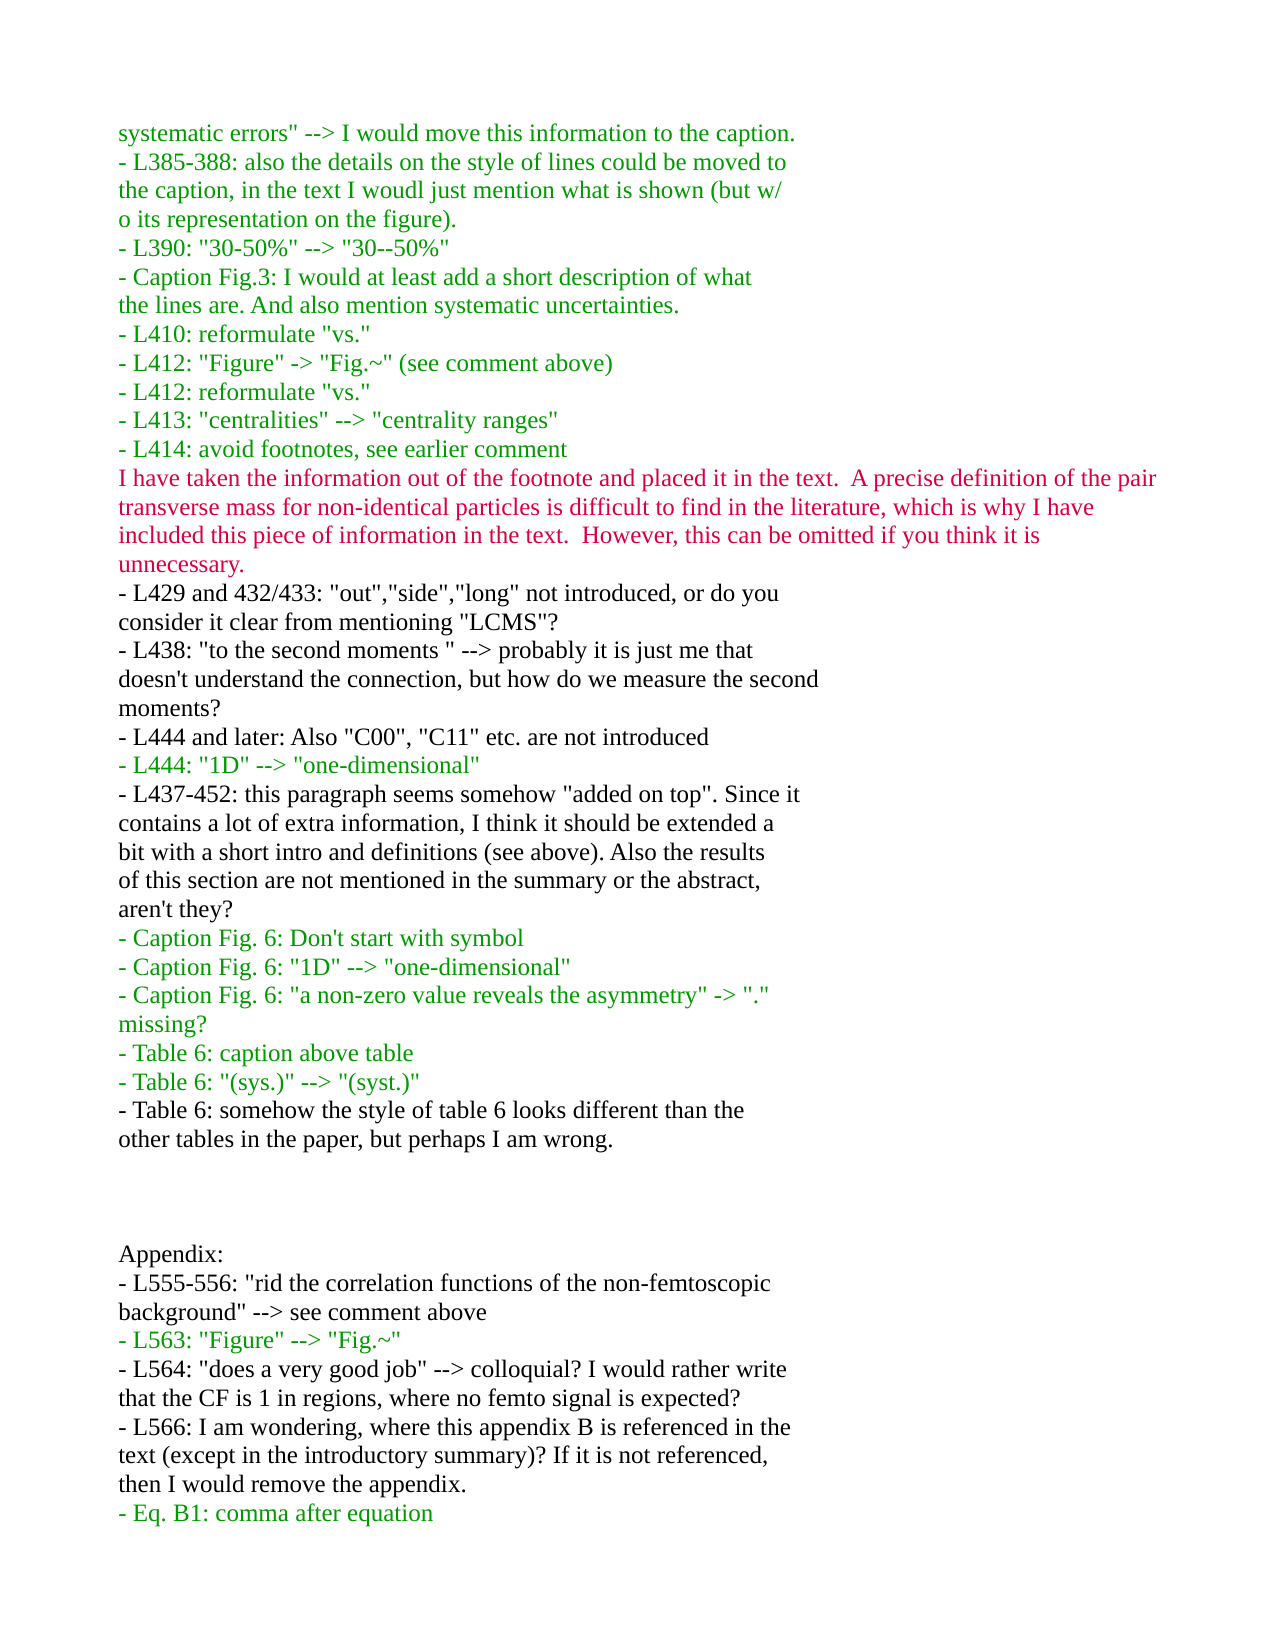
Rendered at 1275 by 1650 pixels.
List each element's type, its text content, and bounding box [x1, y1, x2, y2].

text - L414: avoid footnotes, see earlier comment [118, 434, 1157, 463]
text - L444: "1D" --> "one-dimensional" [118, 751, 1157, 779]
text - L412: reformulate "vs." [118, 377, 1157, 406]
text - L412: "Figure" -> "Fig.~" (see comment above) [118, 348, 1157, 377]
text - L563: "Figure" --> "Fig.~" [118, 1326, 1157, 1354]
text - L413: "centralities" --> "centrality ranges" [118, 406, 1157, 434]
text - L429 and 432/433: "out","side","long" not introduced, or do you [118, 578, 1157, 607]
text - L438: "to the second moments " --> probably it is just me that [118, 636, 1157, 664]
text - Table 6: "(sys.)" --> "(syst.)" [118, 1067, 1157, 1096]
text - L390: "30-50%" --> "30--50%" [118, 233, 1157, 262]
text I have taken the information out of the footnote and placed it in the text. A precise definition of the pair transverse mass for non-identical particles is difficult to find in the literature, which is why I have included this piece of information in the text. However, this can be omitted if you think it is unnecessary. [118, 463, 1157, 578]
text - L444 and later: Also "C00", "C11" etc. are not introduced [118, 722, 1157, 751]
text contains a lot of extra information, I think it should be extended a [118, 808, 1157, 837]
text - Caption Fig. 6: "a non-zero value reveals the asymmetry" -> "." [118, 981, 1157, 1009]
text - L385-388: also the details on the style of lines could be moved to [118, 147, 1157, 176]
text - L437-452: this paragraph seems somehow "added on top". Since it [118, 779, 1157, 808]
text Appendix: [118, 1239, 1157, 1268]
text the lines are. And also mention systematic uncertainties. [118, 291, 1157, 319]
text - Table 6: caption above table [118, 1038, 1157, 1067]
text then I would remove the appendix. [118, 1469, 1157, 1498]
text o its representation on the figure). [118, 204, 1157, 233]
text background" --> see comment above [118, 1297, 1157, 1326]
text - L555-556: "rid the correlation functions of the non-femtoscopic [118, 1268, 1157, 1297]
text - L410: reformulate "vs." [118, 319, 1157, 348]
text the caption, in the text I woudl just mention what is shown (but w/ [118, 176, 1157, 204]
text - L566: I am wondering, where this appendix B is referenced in the [118, 1412, 1157, 1441]
text - Table 6: somehow the style of table 6 looks different than the [118, 1096, 1157, 1124]
text other tables in the paper, but perhaps I am wrong. [118, 1124, 1157, 1153]
text - L564: "does a very good job" --> colloquial? I would rather write [118, 1354, 1157, 1383]
text that the CF is 1 in regions, where no femto signal is expected? [118, 1383, 1157, 1412]
text - Caption Fig.3: I would at least add a short description of what [118, 262, 1157, 291]
text of this section are not mentioned in the summary or the abstract, [118, 866, 1157, 894]
text bit with a short intro and definitions (see above). Also the results [118, 837, 1157, 866]
text moments? [118, 693, 1157, 722]
text text (except in the introductory summary)? If it is not referenced, [118, 1441, 1157, 1469]
text consider it clear from mentioning "LCMS"? [118, 607, 1157, 636]
text doesn't understand the connection, but how do we measure the second [118, 664, 1157, 693]
text - Caption Fig. 6: Don't start with symbol [118, 923, 1157, 952]
text systematic errors" --> I would move this information to the caption. [118, 118, 1157, 147]
text - Caption Fig. 6: "1D" --> "one-dimensional" [118, 952, 1157, 981]
text aren't they? [118, 894, 1157, 923]
text - Eq. B1: comma after equation [118, 1498, 1157, 1527]
text missing? [118, 1009, 1157, 1038]
